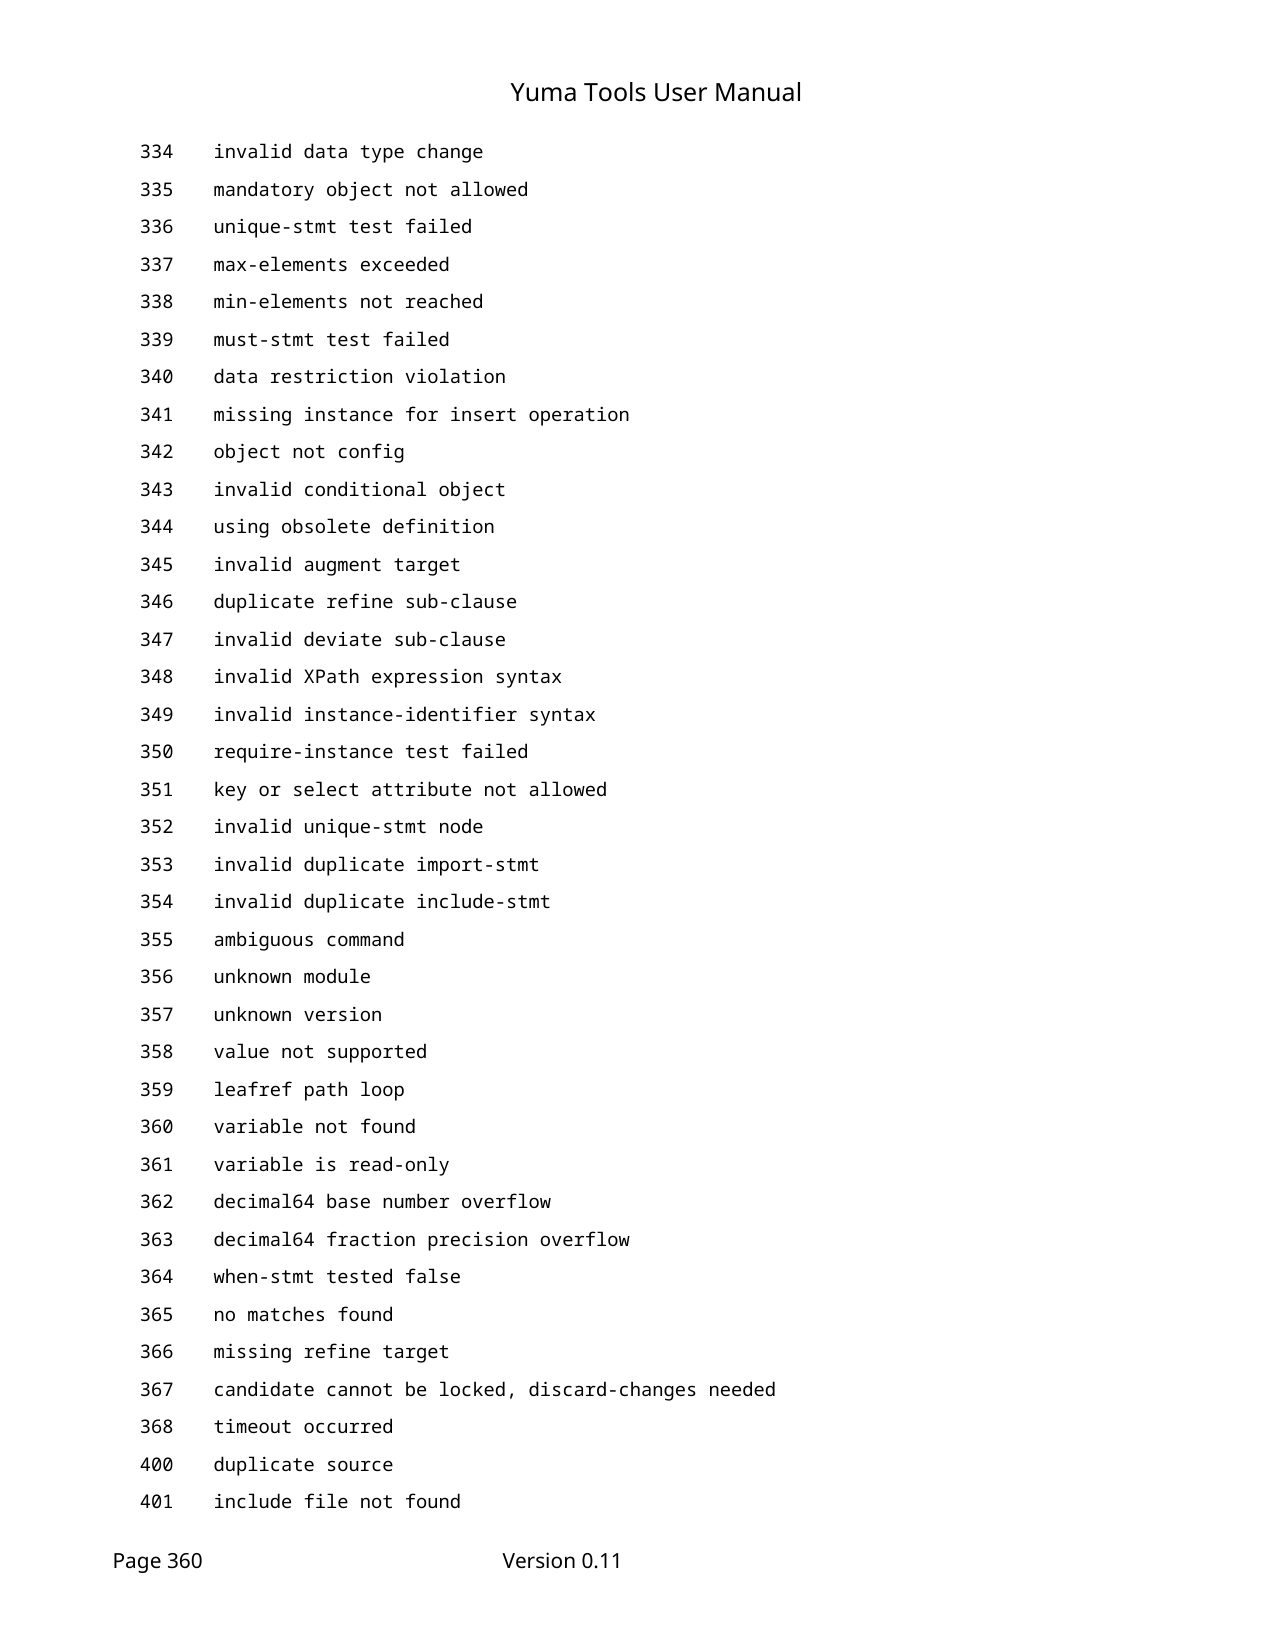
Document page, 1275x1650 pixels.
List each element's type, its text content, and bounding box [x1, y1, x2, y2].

text 347 invalid deviate sub-clause [139, 626, 1200, 652]
text 349 invalid instance-identifier syntax [139, 701, 1200, 727]
text 356 unknown module [139, 963, 1200, 989]
text 337 max-elements exceeded [139, 251, 1200, 277]
text 342 object not config [139, 438, 1200, 464]
text 340 data restriction violation [139, 363, 1200, 389]
text 346 duplicate refine sub-clause [139, 588, 1200, 614]
text 357 unknown version [139, 1001, 1200, 1027]
text 400 duplicate source [139, 1451, 1200, 1477]
text 360 variable not found [139, 1113, 1200, 1139]
text 353 invalid duplicate import-stmt [139, 851, 1200, 877]
text 355 ambiguous command [139, 926, 1200, 952]
text 361 variable is read-only [139, 1151, 1200, 1177]
text 345 invalid augment target [139, 551, 1200, 577]
text 336 unique-stmt test failed [139, 213, 1200, 239]
text 368 timeout occurred [139, 1413, 1200, 1439]
text 362 decimal64 base number overflow [139, 1188, 1200, 1214]
text 358 value not supported [139, 1038, 1200, 1064]
text 363 decimal64 fraction precision overflow [139, 1226, 1200, 1252]
text 339 must-stmt test failed [139, 326, 1200, 352]
text 366 missing refine target [139, 1338, 1200, 1364]
text 367 candidate cannot be locked, discard-changes needed [139, 1376, 1200, 1402]
text 365 no matches found [139, 1301, 1200, 1327]
text 350 require-instance test failed [139, 738, 1200, 764]
text 352 invalid unique-stmt node [139, 813, 1200, 839]
text 335 mandatory object not allowed [139, 176, 1200, 202]
text 334 invalid data type change [139, 138, 1200, 164]
text 348 invalid XPath expression syntax [139, 663, 1200, 689]
text 344 using obsolete definition [139, 513, 1200, 539]
text 338 min-elements not reached [139, 288, 1200, 314]
text 341 missing instance for insert operation [139, 401, 1200, 427]
text 354 invalid duplicate include-stmt [139, 888, 1200, 914]
text 401 include file not found [139, 1488, 1200, 1514]
text 359 leafref path loop [139, 1076, 1200, 1102]
text 364 when-stmt tested false [139, 1263, 1200, 1289]
text 343 invalid conditional object [139, 476, 1200, 502]
text 351 key or select attribute not allowed [139, 776, 1200, 802]
